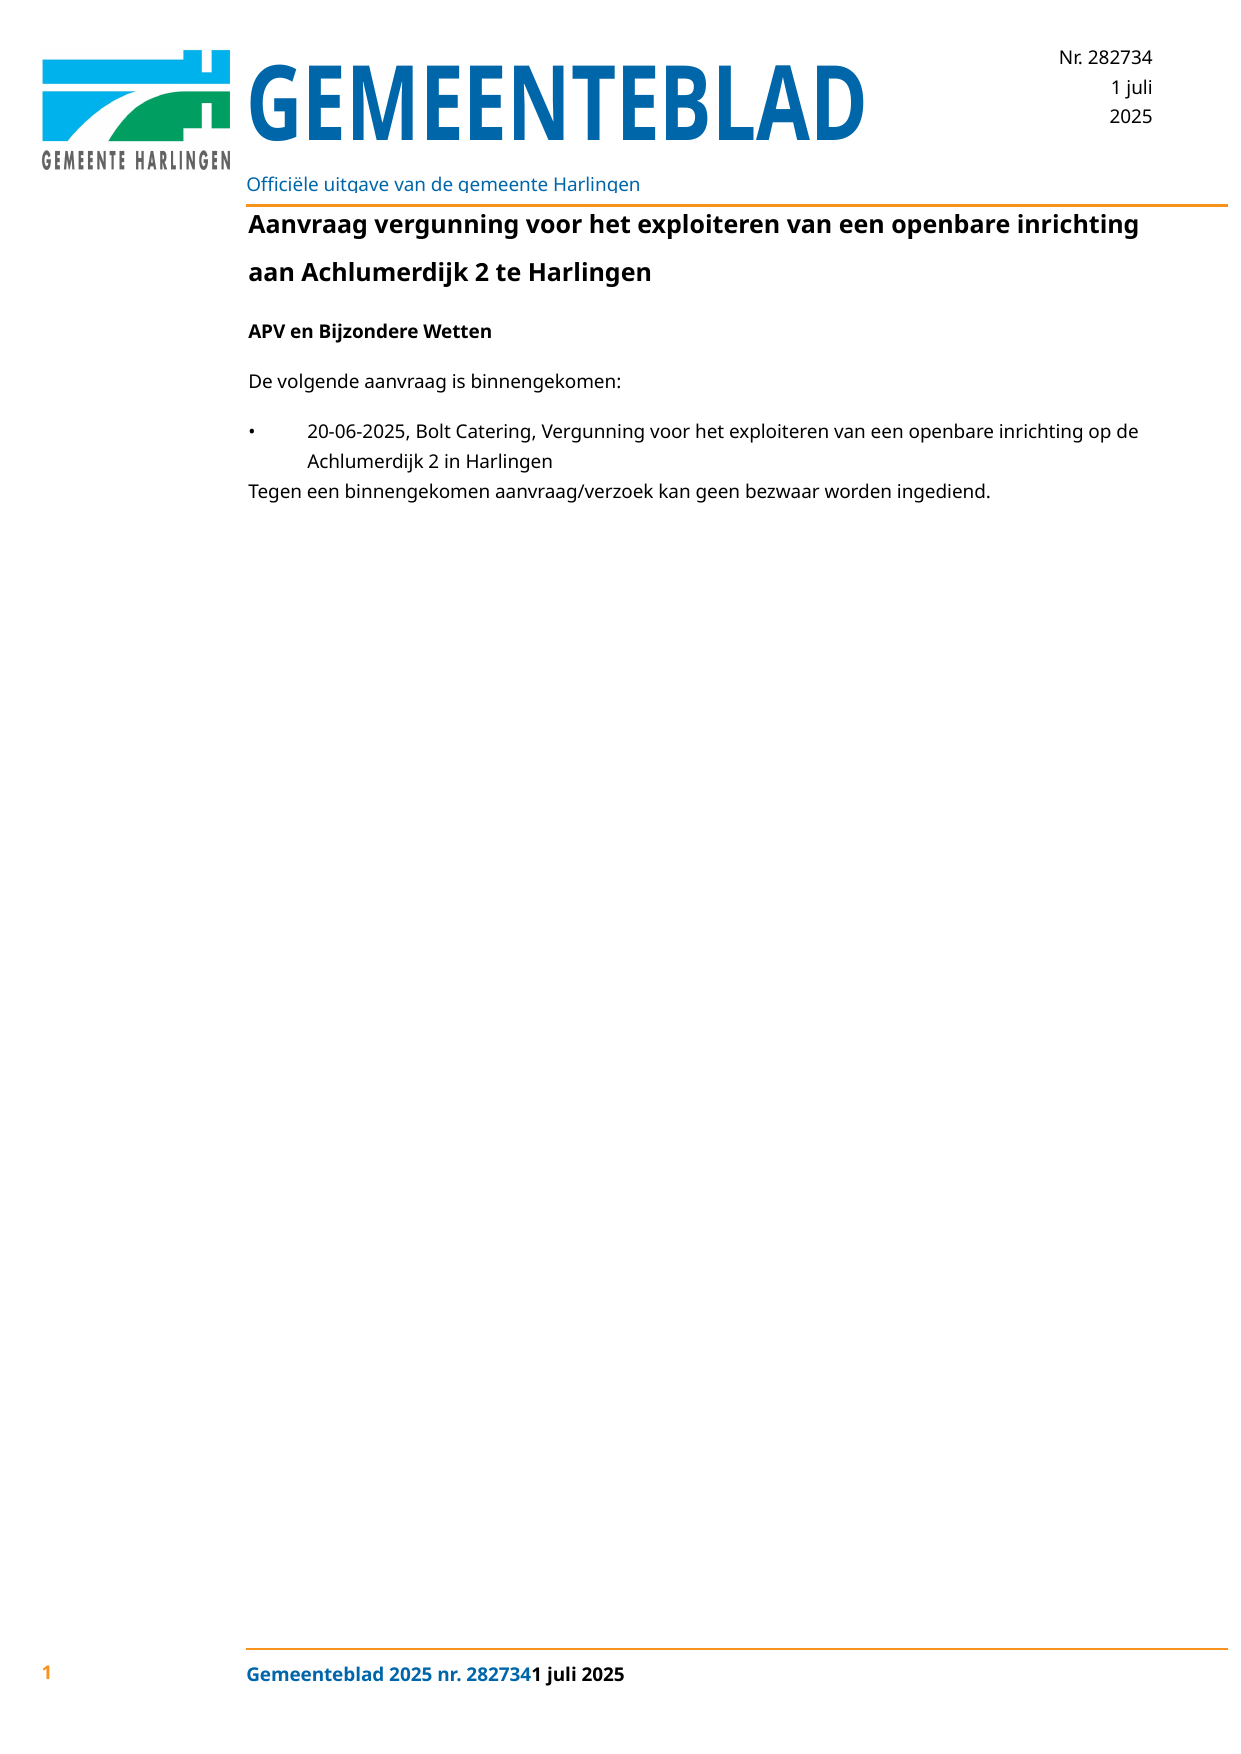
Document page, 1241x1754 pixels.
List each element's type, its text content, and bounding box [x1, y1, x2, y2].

picture [41, 47, 231, 172]
text Tegen een binnengekomen aanvraag/verzoek kan geen bezwaar worden ingediend. [248, 478, 1152, 504]
list 20-06-2025, Bolt Catering, Vergunning voor het exploiteren van een openbare inrichting op de Achlumerdijk 2 in Harlingen [248, 419, 1152, 474]
text Aanvraag vergunning voor het exploiteren van een openbare inrichting aan Achlumerdijk 2 te Harlingen [248, 207, 1152, 288]
text De volgende aanvraag is binnengekomen: [248, 368, 1152, 394]
text APV en Bijzondere Wetten [248, 318, 1152, 344]
